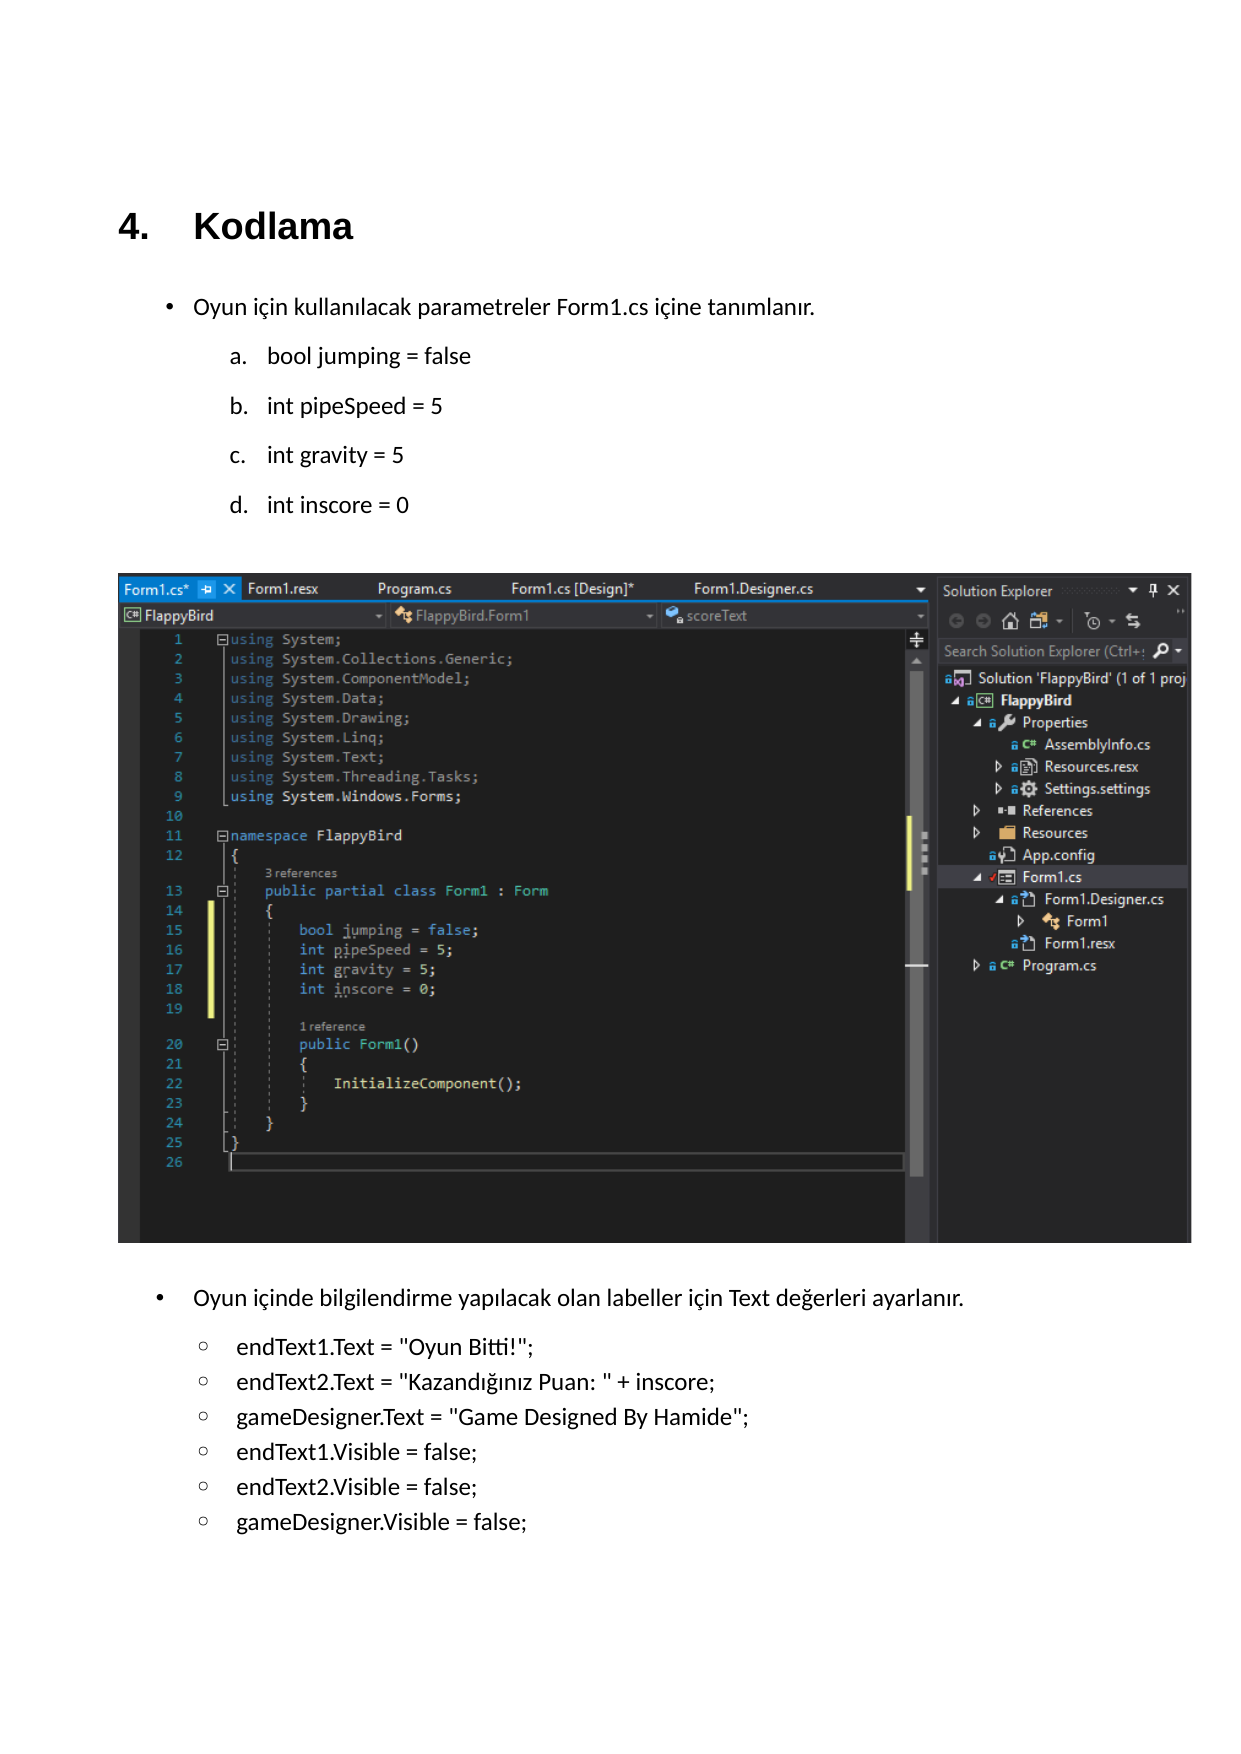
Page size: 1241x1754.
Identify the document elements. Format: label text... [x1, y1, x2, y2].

list int inscore = 0 [229, 489, 1122, 520]
list endText2.Visible = false; [193, 1472, 1122, 1502]
list endText2.Text = "Kazandığınız Puan: " + inscore; [193, 1367, 1122, 1397]
list gameDesigner.Text = "Game Designed By Hamide"; [193, 1402, 1122, 1432]
subtitle Kodlama [118, 204, 1122, 248]
list endText1.Visible = false; [193, 1437, 1122, 1467]
list bool jumping = false [229, 340, 1122, 371]
list Oyun için kullanılacak parametreler Form1.cs içine tanımlanır. [165, 291, 1122, 321]
list Oyun içinde bilgilendirme yapılacak olan labeller için Text değerleri ayarlanır. [156, 1282, 1122, 1312]
list int pipeSpeed = 5 [229, 390, 1122, 421]
list int gravity = 5 [229, 439, 1122, 470]
picture [118, 573, 1192, 1243]
list endText1.Text = "Oyun Bitti!"; [193, 1332, 1122, 1362]
list gameDesigner.Visible = false; [193, 1507, 1122, 1537]
